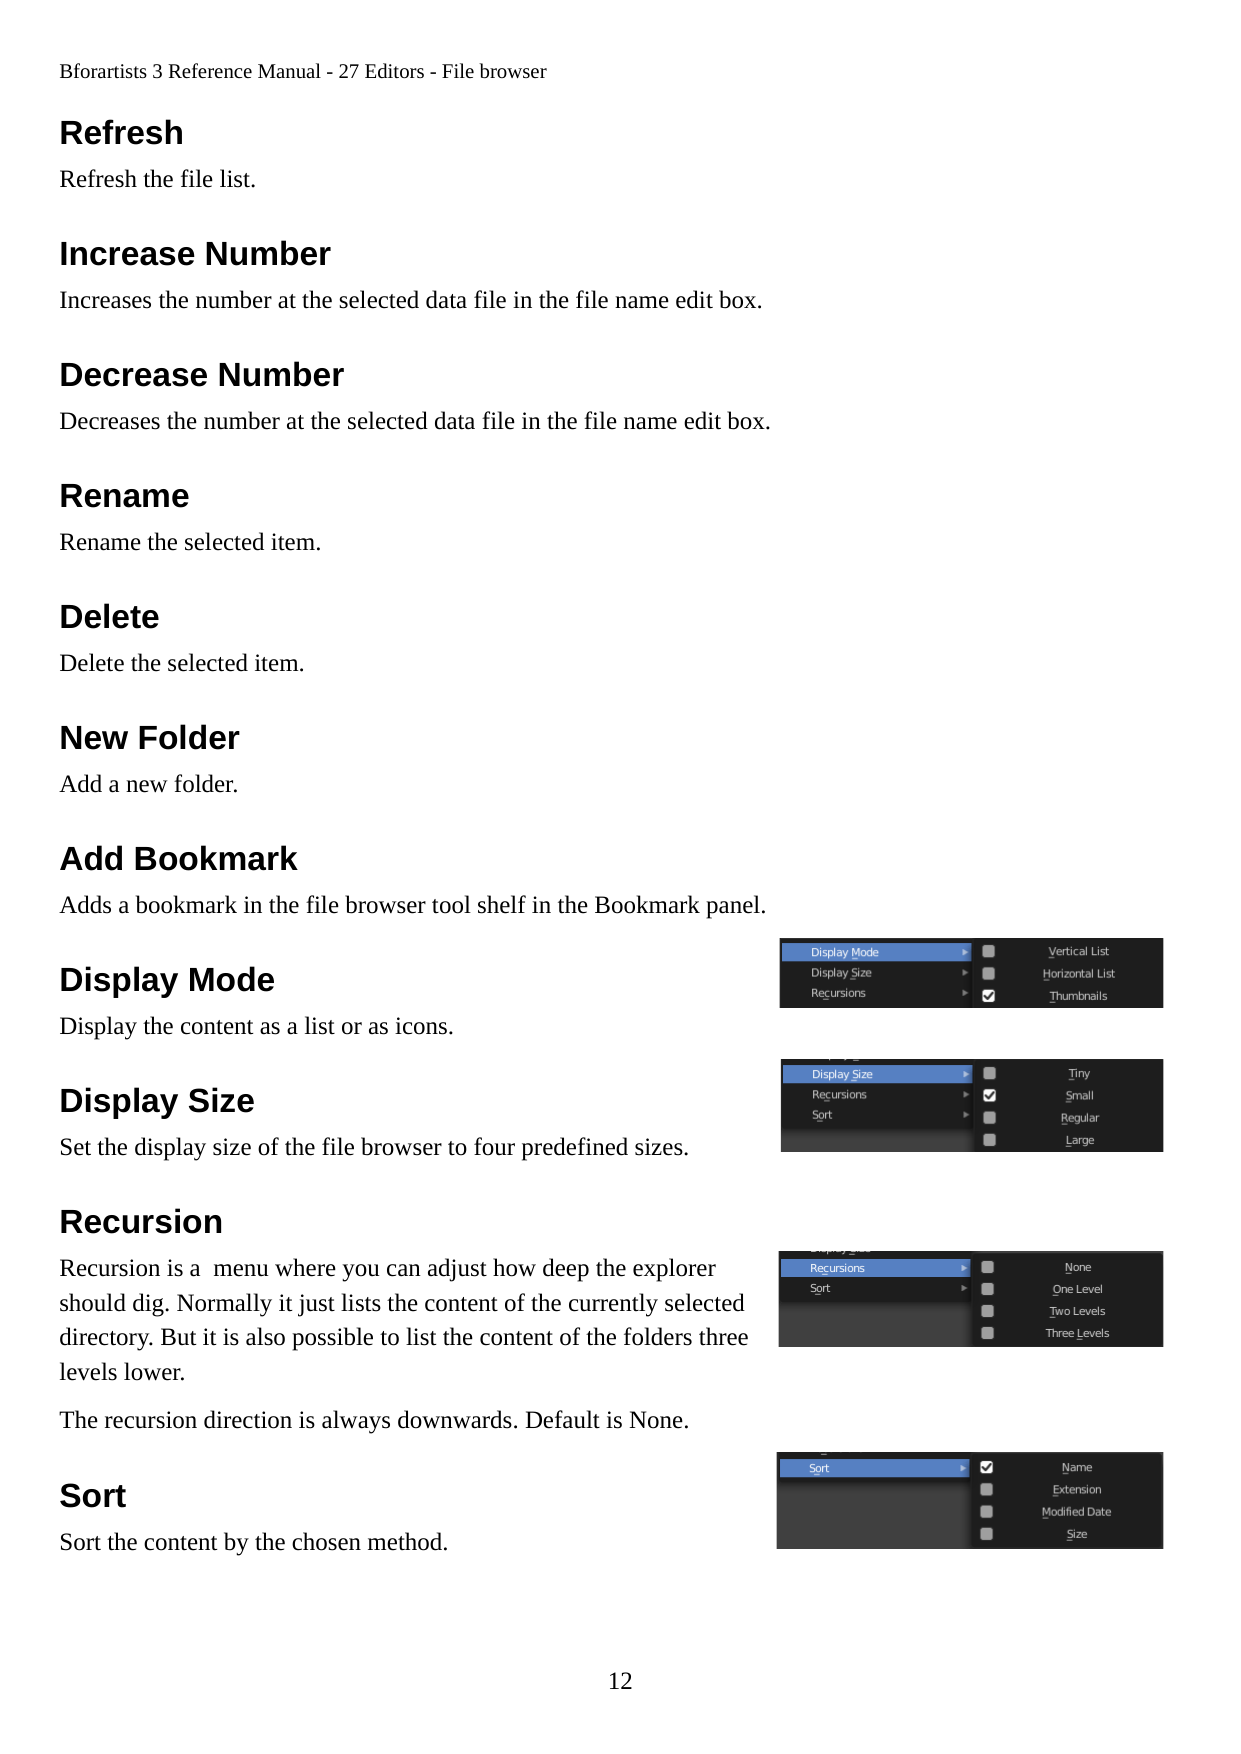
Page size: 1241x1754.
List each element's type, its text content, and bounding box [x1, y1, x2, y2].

text Rename the selected item. [59, 527, 1181, 556]
text Add a new folder. [59, 769, 1181, 798]
text Refresh the file list. [59, 164, 1181, 192]
picture [780, 1059, 1164, 1152]
subtitle Display Size [59, 1081, 780, 1119]
subtitle Rename [59, 476, 1181, 514]
picture [778, 1251, 1164, 1347]
subtitle Display Mode [59, 960, 779, 998]
picture [776, 1452, 1164, 1549]
subtitle [1164, 1081, 1181, 1119]
text Decreases the number at the selected data file in the file name edit box. [59, 406, 1181, 434]
subtitle Refresh [59, 113, 1181, 151]
text Display the content as a list or as icons. [59, 1011, 1181, 1040]
subtitle Decrease Number [59, 355, 1181, 393]
subtitle Add Bookmark [59, 839, 1181, 877]
text Set the display size of the file browser to four predefined sizes. [59, 1132, 1181, 1161]
picture [779, 938, 1164, 1008]
subtitle Recursion [59, 1202, 1181, 1241]
subtitle New Folder [59, 718, 1181, 756]
text Recursion is a menu where you can adjust how deep the explorer should dig. Normally it just lists the content of the currently selected directory. But it is also possible to list the content of the folders three levels lower. [59, 1253, 1181, 1385]
text Sort the content by the chosen method. [59, 1527, 1181, 1555]
subtitle Delete [59, 597, 1181, 635]
text Increases the number at the selected data file in the file name edit box. [59, 285, 1181, 313]
subtitle Increase Number [59, 234, 1181, 272]
subtitle [1164, 960, 1181, 998]
text Adds a bookmark in the file browser tool shelf in the Bookmark panel. [59, 890, 1181, 919]
text The recursion direction is always downwards. Default is None. [59, 1406, 1181, 1434]
text Delete the selected item. [59, 648, 1181, 677]
subtitle [1164, 1476, 1181, 1514]
subtitle Sort [59, 1476, 776, 1514]
